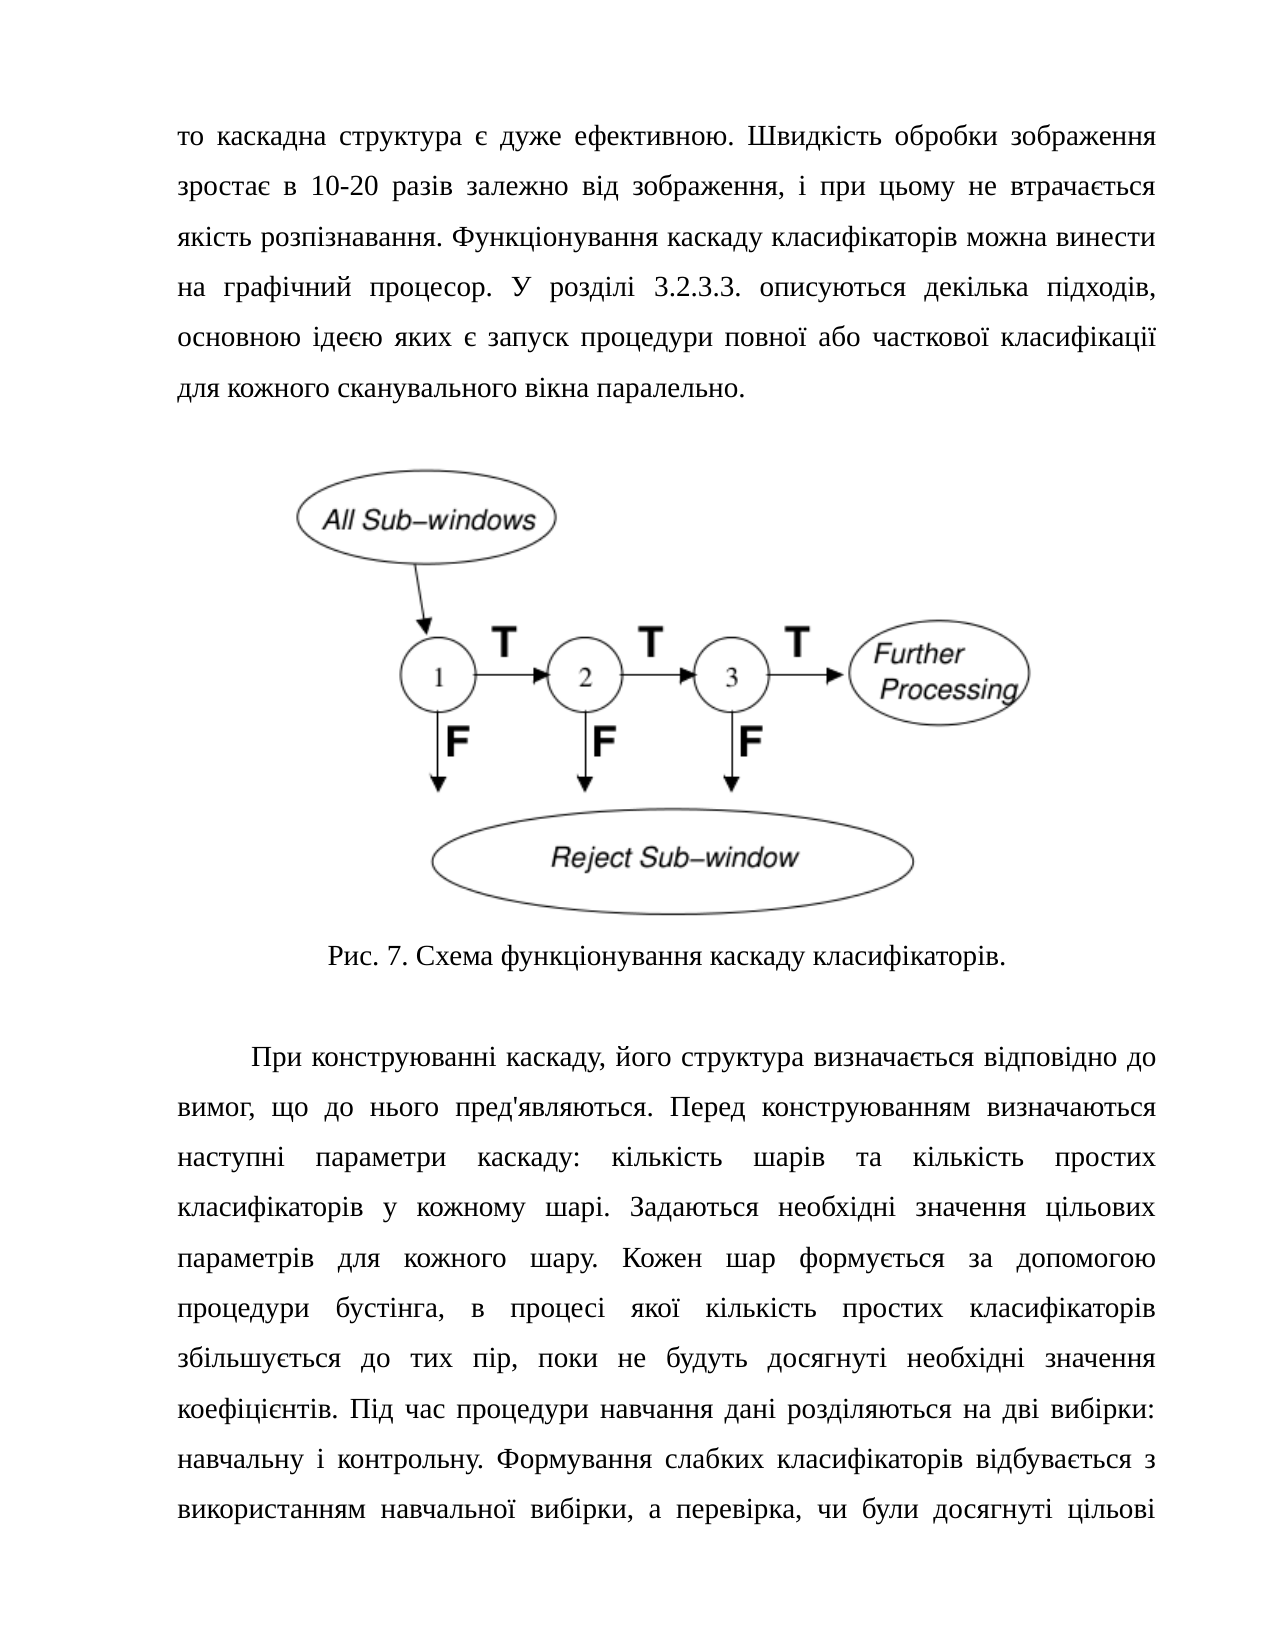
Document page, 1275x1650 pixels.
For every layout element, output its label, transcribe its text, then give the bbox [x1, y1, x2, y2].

text то каскадна структура є дуже ефективною. Швидкість обробки зображення зростає в 10-20 разів залежно від зображення, і при цьому не втрачається якість розпізнавання. Функціонування каскаду класифікаторів можна винести на графічний процесор. У розділі 3.2.3.3. описуються декілька підходів, основною ідеєю яких є запуск процедури повної або часткової класифікації для кожного сканувального вікна паралельно. [177, 118, 1157, 403]
text При конструюванні каскаду, його структура визначається відповідно до вимог, що до нього пред'являються. Перед конструюванням визначаються наступні параметри каскаду: кількість шарів та кількість простих класифікаторів у кожному шарі. Задаються необхідні значення цільових параметрів для кожного шару. Кожен шар формується за допомогою процедури бустінга, в процесі якої кількість простих класифікаторів збільшується до тих пір, поки не будуть досягнуті необхідні значення коефіцієнтів. Під час процедури навчання дані розділяються на дві вибірки: навчальну і контрольну. Формування слабких класифікаторів відбувається з використанням навчальної вибірки, а перевірка, чи були досягнуті цільові [177, 1039, 1157, 1525]
picture [278, 466, 1056, 920]
text Рис. 7. Схема функціонування каскаду класифікаторів. [177, 920, 1157, 972]
